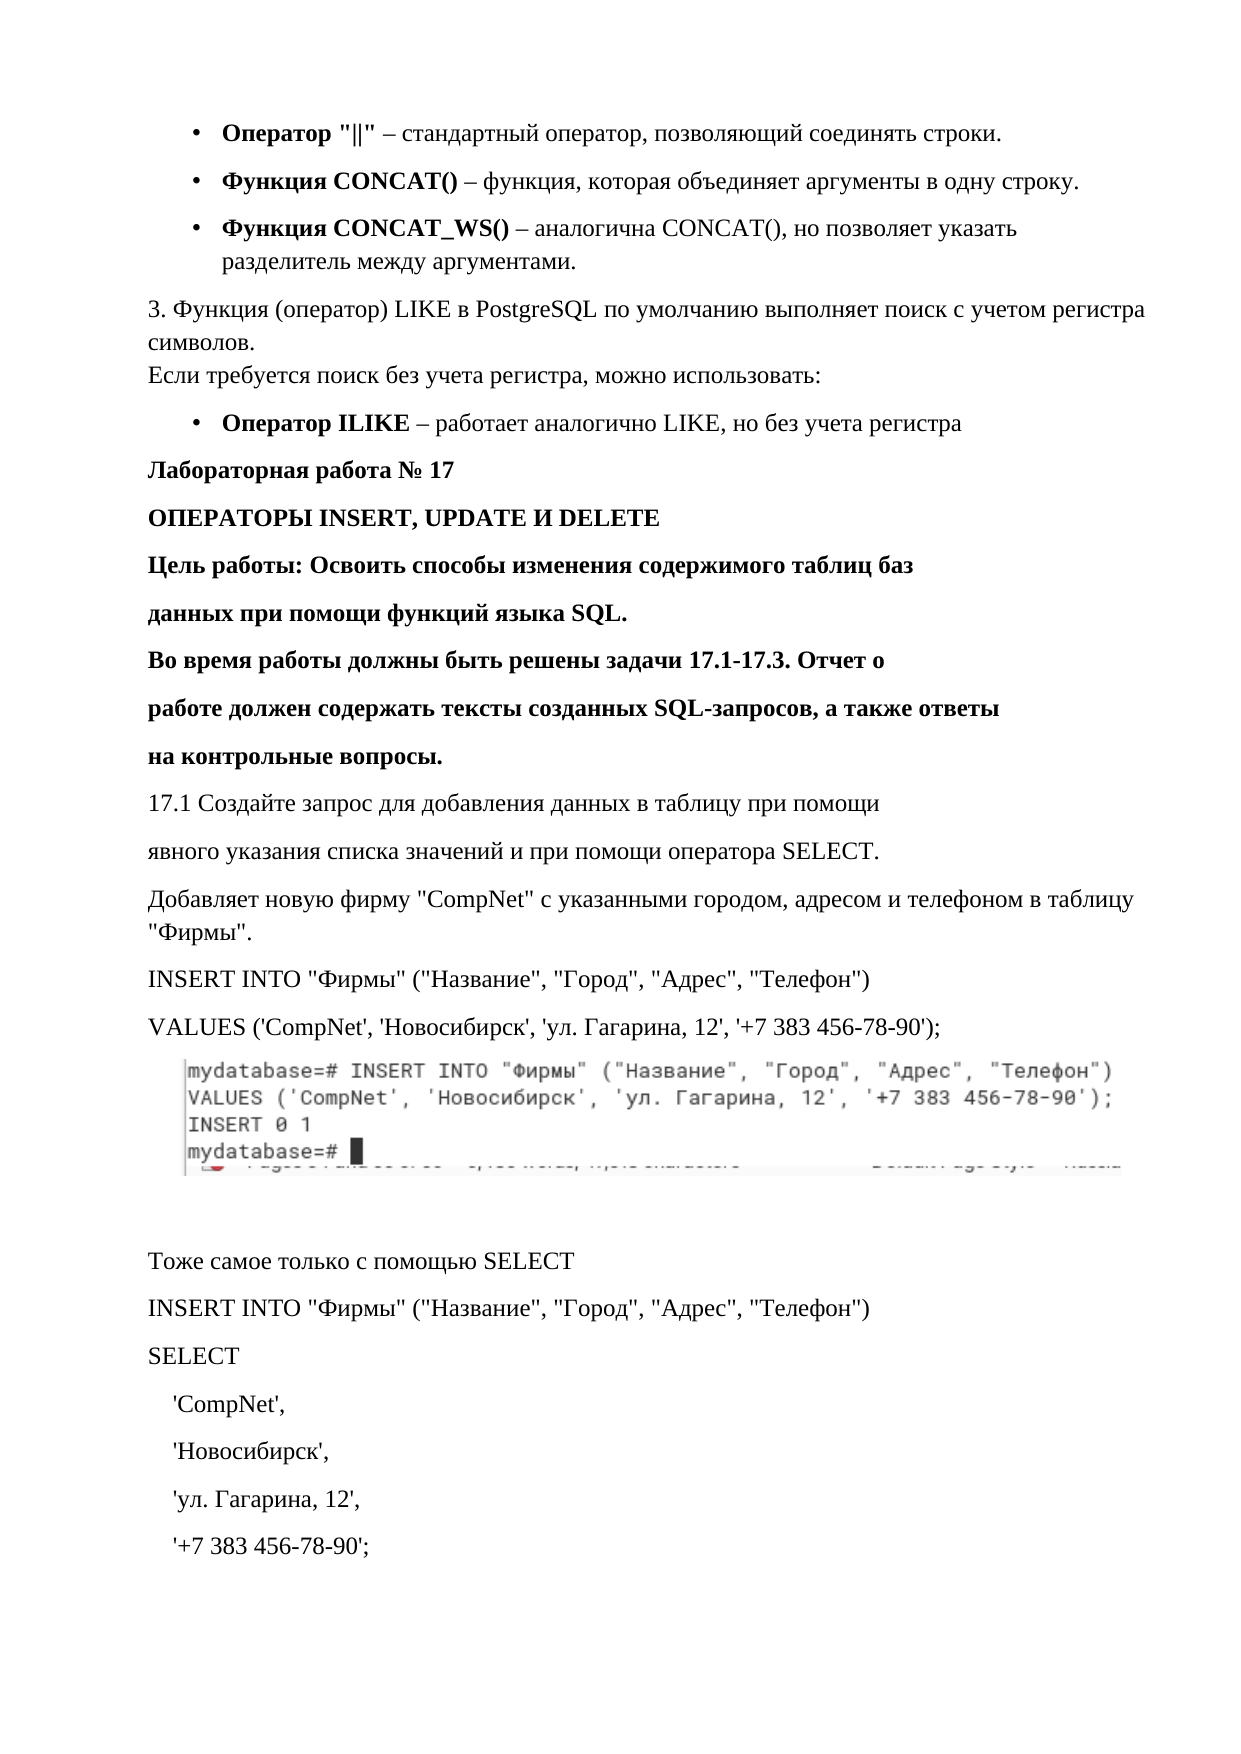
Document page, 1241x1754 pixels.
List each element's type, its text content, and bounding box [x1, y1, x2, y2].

text '+7 383 456-78-90'; [148, 1531, 1152, 1560]
list Функция CONCAT_WS() – аналогична CONCAT(), но позволяет указать разделитель между аргументами. [192, 213, 1152, 275]
text SELECT [148, 1341, 1152, 1370]
picture [177, 1059, 1122, 1176]
text VALUES ('CompNet', 'Новосибирск', 'ул. Гагарина, 12', '+7 383 456-78-90'); [148, 1012, 1152, 1041]
text работе должен содержать тексты созданных SQL-запросов, а также ответы [148, 693, 1152, 722]
text Во время работы должны быть решены задачи 17.1-17.3. Отчет о [148, 646, 1152, 674]
text данных при помощи функций языка SQL. [148, 598, 1152, 627]
list Оператор "||" – стандартный оператор, позволяющий соединять строки. [192, 118, 1152, 147]
text Добавляет новую фирму "CompNet" с указанными городом, адресом и телефоном в таблицу "Фирмы". [148, 884, 1152, 945]
text 3. Функция (оператор) LIKE в PostgreSQL по умолчанию выполняет поиск с учетом регистра символов. Если требуется поиск без учета регистра, можно использовать: [148, 294, 1152, 389]
text Лабораторная работа № 17 [148, 455, 1152, 484]
list Функция CONCAT() – функция, которая объединяет аргументы в одну строку. [192, 166, 1152, 194]
text 'Новосибирск', [148, 1436, 1152, 1465]
text Тоже самое только с помощью SELECT [148, 1246, 1152, 1274]
list Оператор ILIKE – работает аналогично LIKE, но без учета регистра [192, 408, 1152, 436]
text явного указания списка значений и при помощи оператора SELECT. [148, 836, 1152, 865]
text 17.1 Создайте запрос для добавления данных в таблицу при помощи [148, 788, 1152, 817]
text INSERT INTO "Фирмы" ("Название", "Город", "Адрес", "Телефон") [148, 1293, 1152, 1322]
text на контрольные вопросы. [148, 741, 1152, 769]
text Цель работы: Освоить способы изменения содержимого таблиц баз [148, 550, 1152, 579]
text 'CompNet', [148, 1389, 1152, 1417]
text ОПЕРАТОРЫ INSERT, UPDATE И DELETE [148, 503, 1152, 532]
text 'ул. Гагарина, 12', [148, 1484, 1152, 1513]
text INSERT INTO "Фирмы" ("Название", "Город", "Адрес", "Телефон") [148, 964, 1152, 993]
